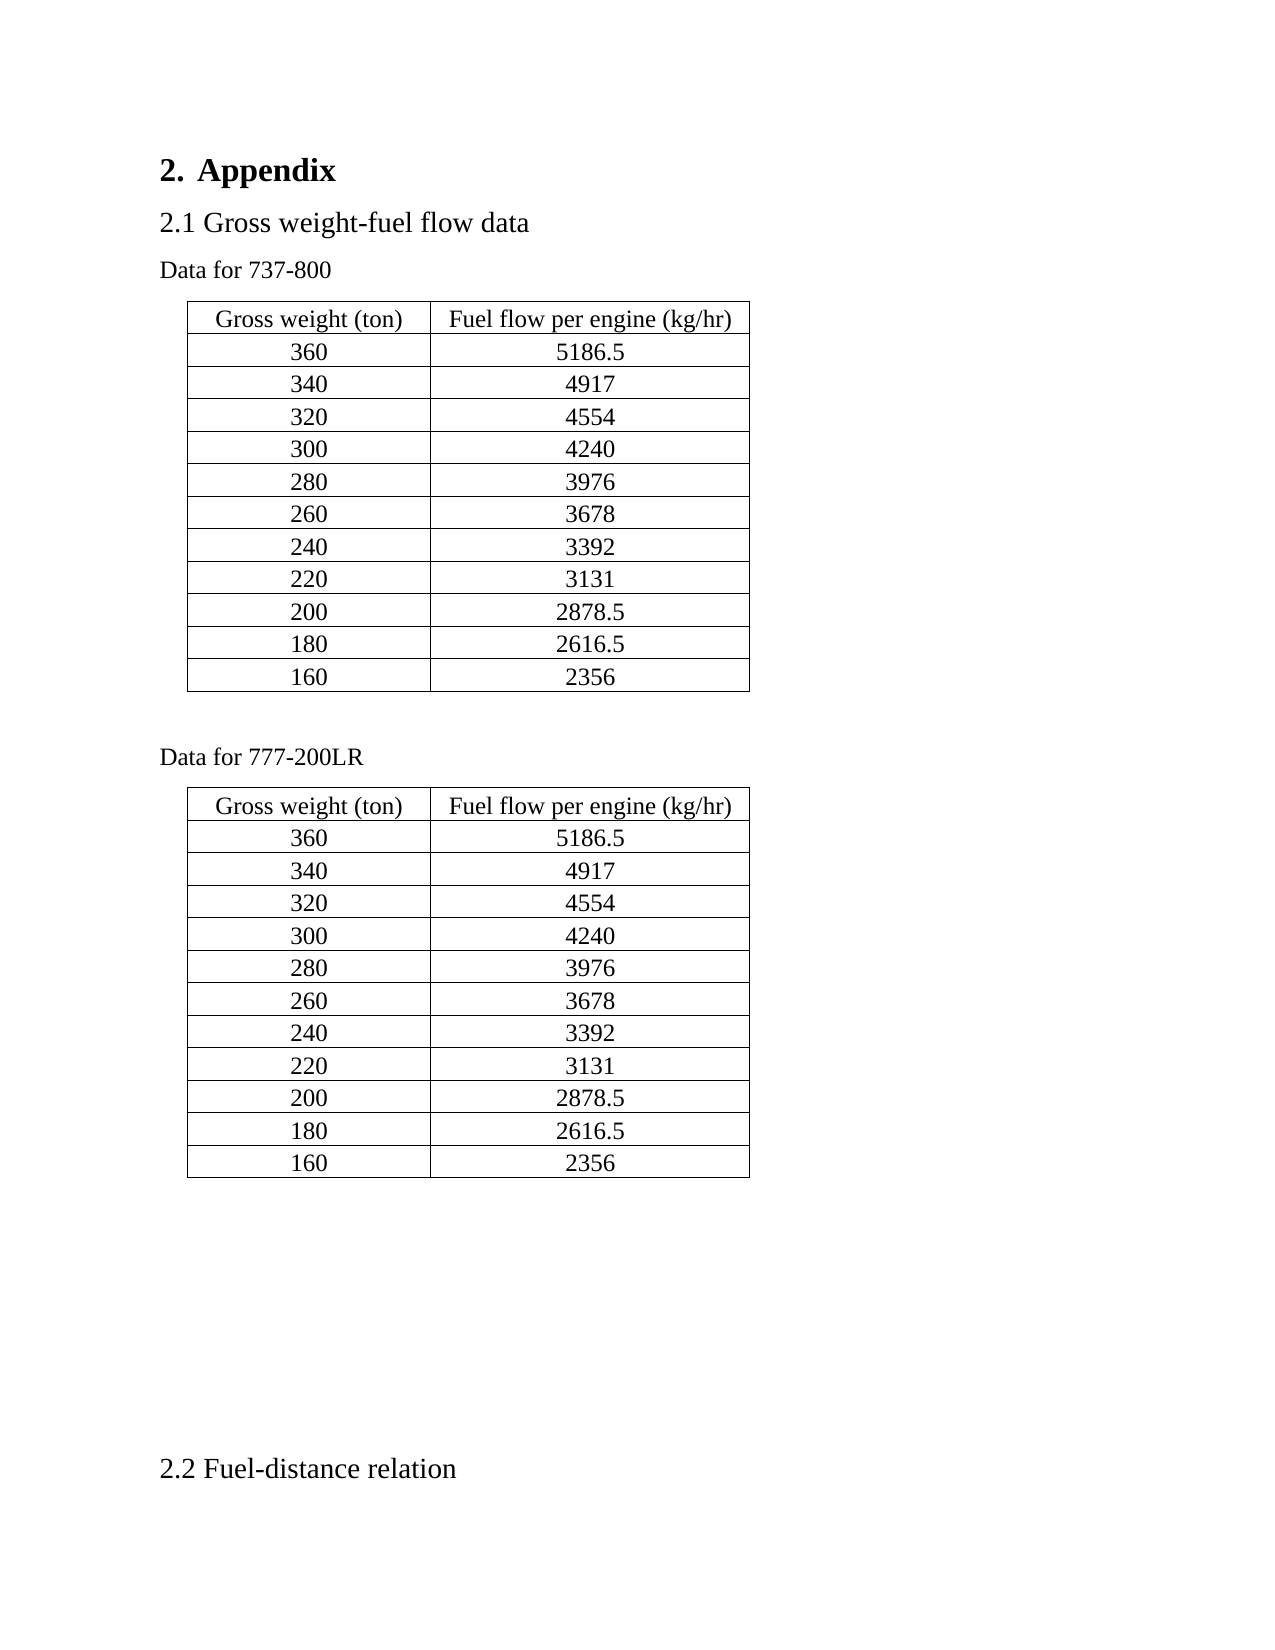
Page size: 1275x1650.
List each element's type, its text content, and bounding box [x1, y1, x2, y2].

table_cell 240 [188, 1016, 430, 1047]
table_cell 2356 [431, 659, 749, 691]
table_cell 240 [188, 529, 430, 561]
table_cell 160 [188, 1146, 430, 1177]
table_header Fuel flow per engine (kg/hr) [431, 302, 749, 333]
table_cell 4554 [431, 886, 749, 917]
table_cell 5186.5 [431, 821, 749, 852]
table_cell 200 [188, 594, 430, 626]
table_cell 280 [188, 951, 430, 982]
table_cell 260 [188, 983, 430, 1015]
text 2.2 Fuel-distance relation [159, 1451, 1125, 1484]
table_cell 260 [188, 497, 430, 528]
table_header Fuel flow per engine (kg/hr) [431, 788, 749, 820]
table_cell 3392 [431, 1016, 749, 1047]
text Data for 777-200LR [159, 742, 1125, 771]
table_cell 4554 [431, 399, 749, 431]
table_header Gross weight (ton) [188, 788, 430, 820]
table_cell 2878.5 [431, 1081, 749, 1112]
table_cell 5186.5 [431, 334, 749, 366]
table_cell 4917 [431, 853, 749, 885]
table_cell 3131 [431, 1048, 749, 1080]
table_cell 2878.5 [431, 594, 749, 626]
table_cell 300 [188, 918, 430, 950]
table_cell 3392 [431, 529, 749, 561]
table_cell 160 [188, 659, 430, 691]
table_cell 3976 [431, 951, 749, 982]
table_cell 360 [188, 334, 430, 366]
table_cell 300 [188, 432, 430, 463]
table_cell 2356 [431, 1146, 749, 1177]
table_cell 180 [188, 627, 430, 658]
table_cell 3131 [431, 562, 749, 593]
table_cell 3976 [431, 464, 749, 496]
table_cell 3678 [431, 983, 749, 1015]
table_cell 2616.5 [431, 627, 749, 658]
table_cell 320 [188, 886, 430, 917]
table_cell 4917 [431, 367, 749, 398]
table_cell 340 [188, 367, 430, 398]
table_cell 4240 [431, 918, 749, 950]
table_cell 360 [188, 821, 430, 852]
table_cell 220 [188, 1048, 430, 1080]
table_cell 3678 [431, 497, 749, 528]
table_cell 2616.5 [431, 1113, 749, 1145]
table_cell 180 [188, 1113, 430, 1145]
table_cell 280 [188, 464, 430, 496]
table_cell 320 [188, 399, 430, 431]
table_cell 4240 [431, 432, 749, 463]
list Gross weight-fuel flow data [159, 205, 1125, 238]
text Data for 737-800 [159, 255, 1125, 284]
list Appendix [159, 150, 1125, 188]
table_cell 340 [188, 853, 430, 885]
table_cell 200 [188, 1081, 430, 1112]
table_cell 220 [188, 562, 430, 593]
table_header Gross weight (ton) [188, 302, 430, 333]
